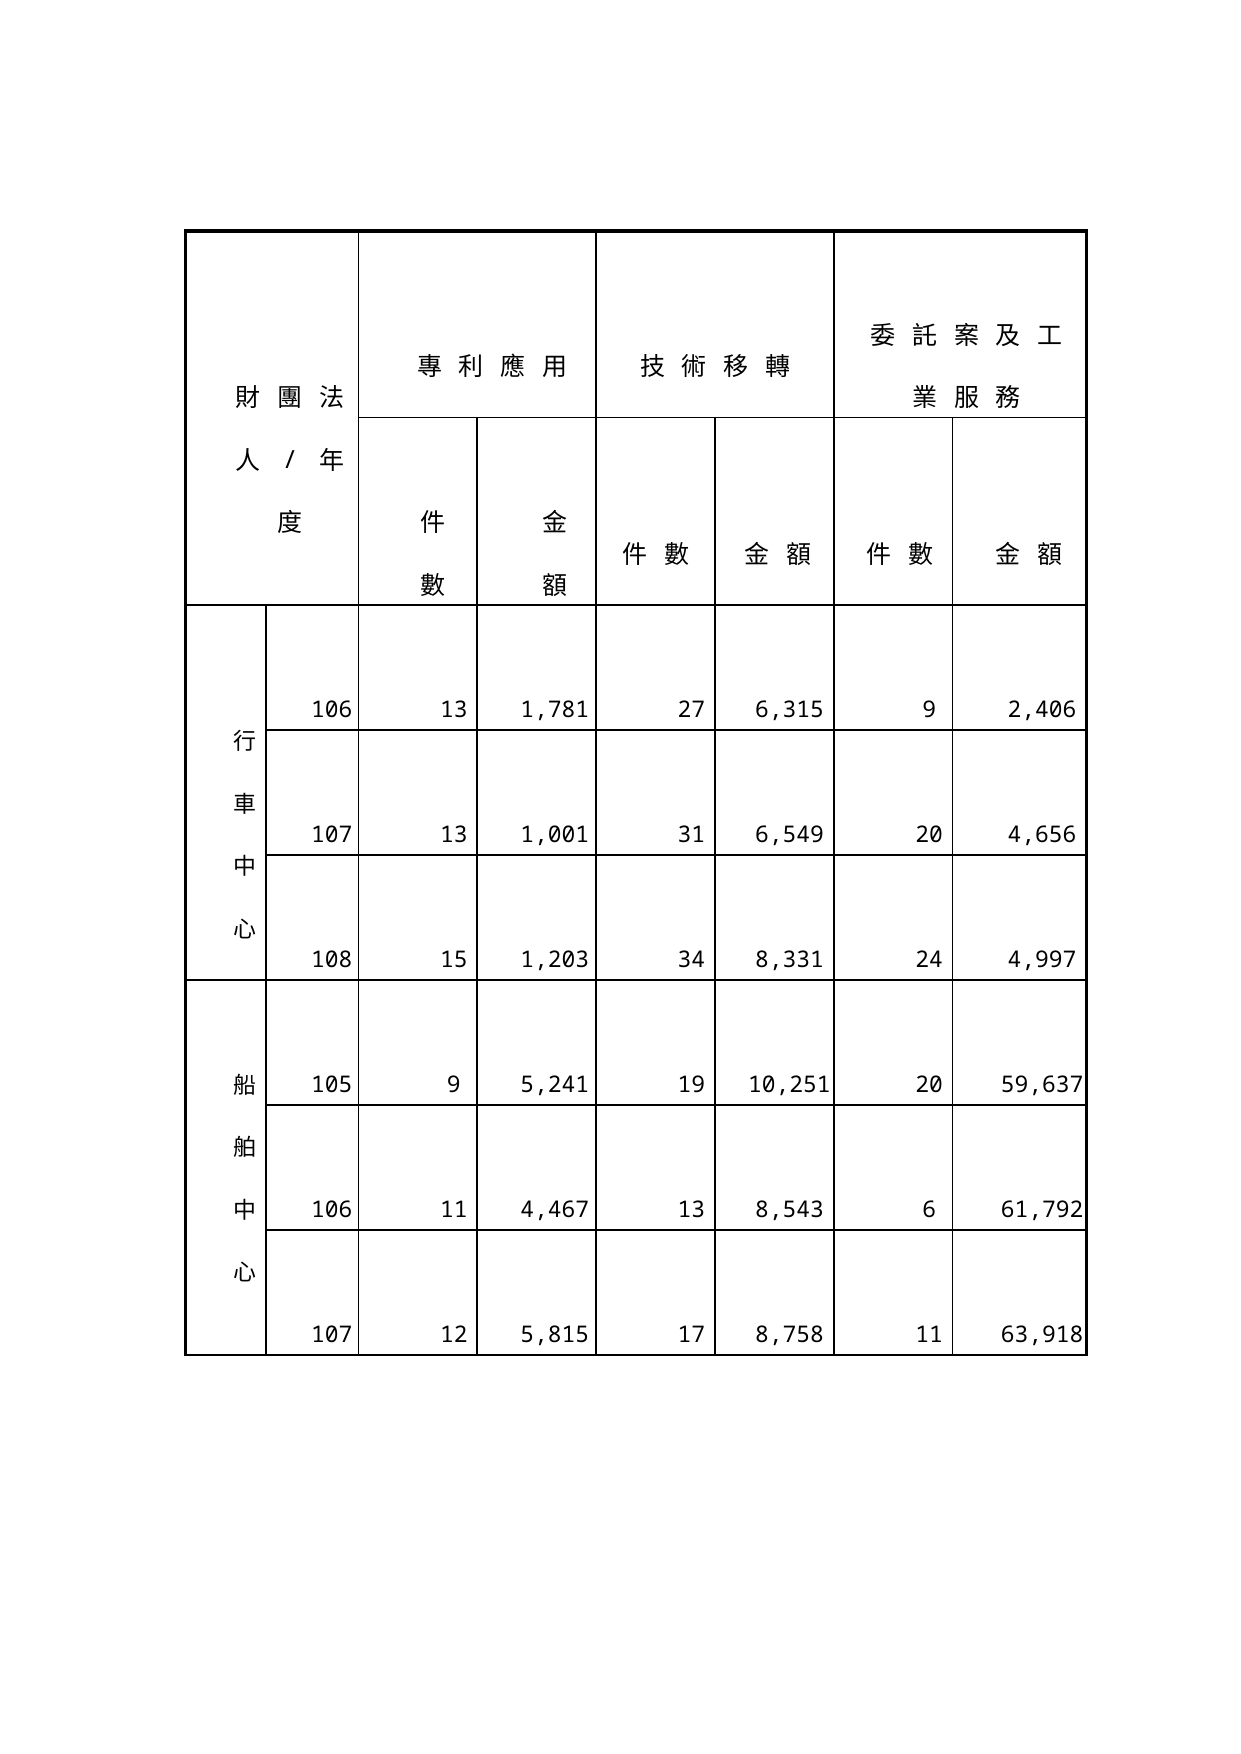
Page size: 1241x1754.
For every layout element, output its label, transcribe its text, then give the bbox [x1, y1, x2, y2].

table_cell 4,997 [953, 856, 1085, 979]
table_cell 20 [835, 981, 952, 1104]
table_cell 1,203 [478, 856, 595, 979]
table_cell 8,543 [716, 1106, 833, 1229]
table_cell 13 [359, 606, 476, 729]
table_cell 59,637 [953, 981, 1085, 1104]
table_cell 107 [267, 731, 358, 854]
table_cell 4,467 [478, 1106, 595, 1229]
table_cell 1,781 [478, 606, 595, 729]
table_header 委託案及工業服務 [835, 233, 1085, 417]
table_cell 34 [597, 856, 714, 979]
table_cell 9 [359, 981, 476, 1104]
table_cell 金額 [478, 418, 595, 604]
table_cell 5,241 [478, 981, 595, 1104]
table_cell 20 [835, 731, 952, 854]
table_cell 61,792 [953, 1106, 1085, 1229]
table_cell 件數 [359, 418, 476, 604]
table_cell 11 [835, 1231, 952, 1354]
table_cell 金額 [953, 418, 1085, 604]
table_cell 6,315 [716, 606, 833, 729]
table_cell 13 [597, 1106, 714, 1229]
table_cell 船舶中心 [187, 981, 265, 1354]
table_header 財團法人/年度 [187, 233, 358, 604]
table_cell 8,758 [716, 1231, 833, 1354]
table_cell 15 [359, 856, 476, 979]
table_cell 6 [835, 1106, 952, 1229]
table_cell 19 [597, 981, 714, 1104]
table_cell 11 [359, 1106, 476, 1229]
table_cell 13 [359, 731, 476, 854]
table_cell 2,406 [953, 606, 1085, 729]
table_cell 10,251 [716, 981, 833, 1104]
table_cell 31 [597, 731, 714, 854]
table_cell 4,656 [953, 731, 1085, 854]
table_cell 件數 [597, 418, 714, 604]
table_header 技術移轉 [597, 233, 833, 417]
table_cell 6,549 [716, 731, 833, 854]
table_cell 5,815 [478, 1231, 595, 1354]
table_cell 1,001 [478, 731, 595, 854]
table_cell 24 [835, 856, 952, 979]
table_cell 27 [597, 606, 714, 729]
table_cell 108 [267, 856, 358, 979]
table_cell 105 [267, 981, 358, 1104]
table_header 專利應用 [359, 233, 595, 417]
table_cell 107 [267, 1231, 358, 1354]
table_cell 63,918 [953, 1231, 1085, 1354]
table_cell 12 [359, 1231, 476, 1354]
table_cell 行車中心 [187, 606, 265, 979]
table_cell 106 [267, 606, 358, 729]
table_cell 金額 [716, 418, 833, 604]
table_cell 9 [835, 606, 952, 729]
table_cell 8,331 [716, 856, 833, 979]
table_cell 件數 [835, 418, 952, 604]
table_cell 106 [267, 1106, 358, 1229]
table_cell 17 [597, 1231, 714, 1354]
